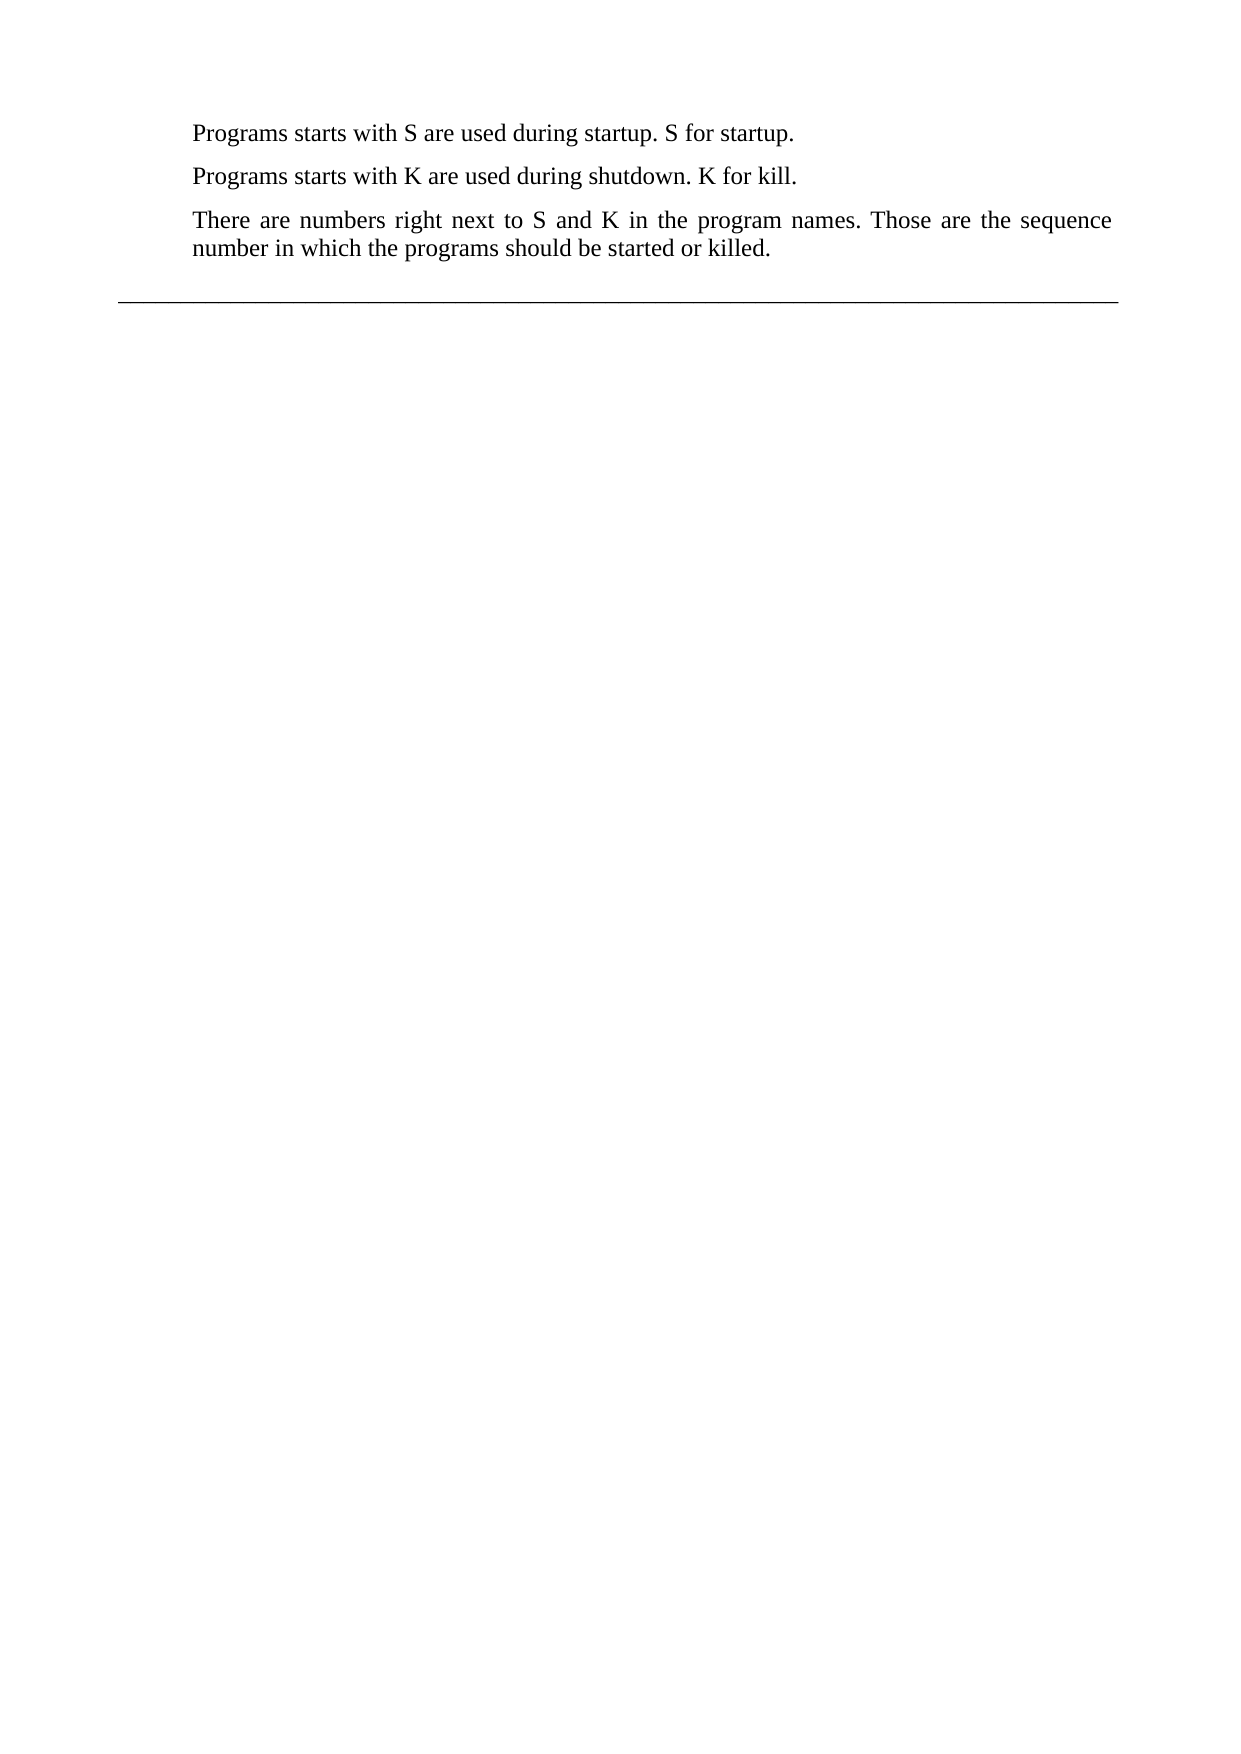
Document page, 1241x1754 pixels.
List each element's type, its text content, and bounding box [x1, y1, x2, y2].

text Programs starts with S are used during startup. S for startup. [118, 118, 1122, 147]
text ________________________________________________________________________________ [118, 277, 1122, 306]
text Programs starts with K are used during shutdown. K for kill. [118, 161, 1122, 190]
text There are numbers right next to S and K in the program names. Those are the sequence number in which the programs should be started or killed. [118, 205, 1122, 262]
